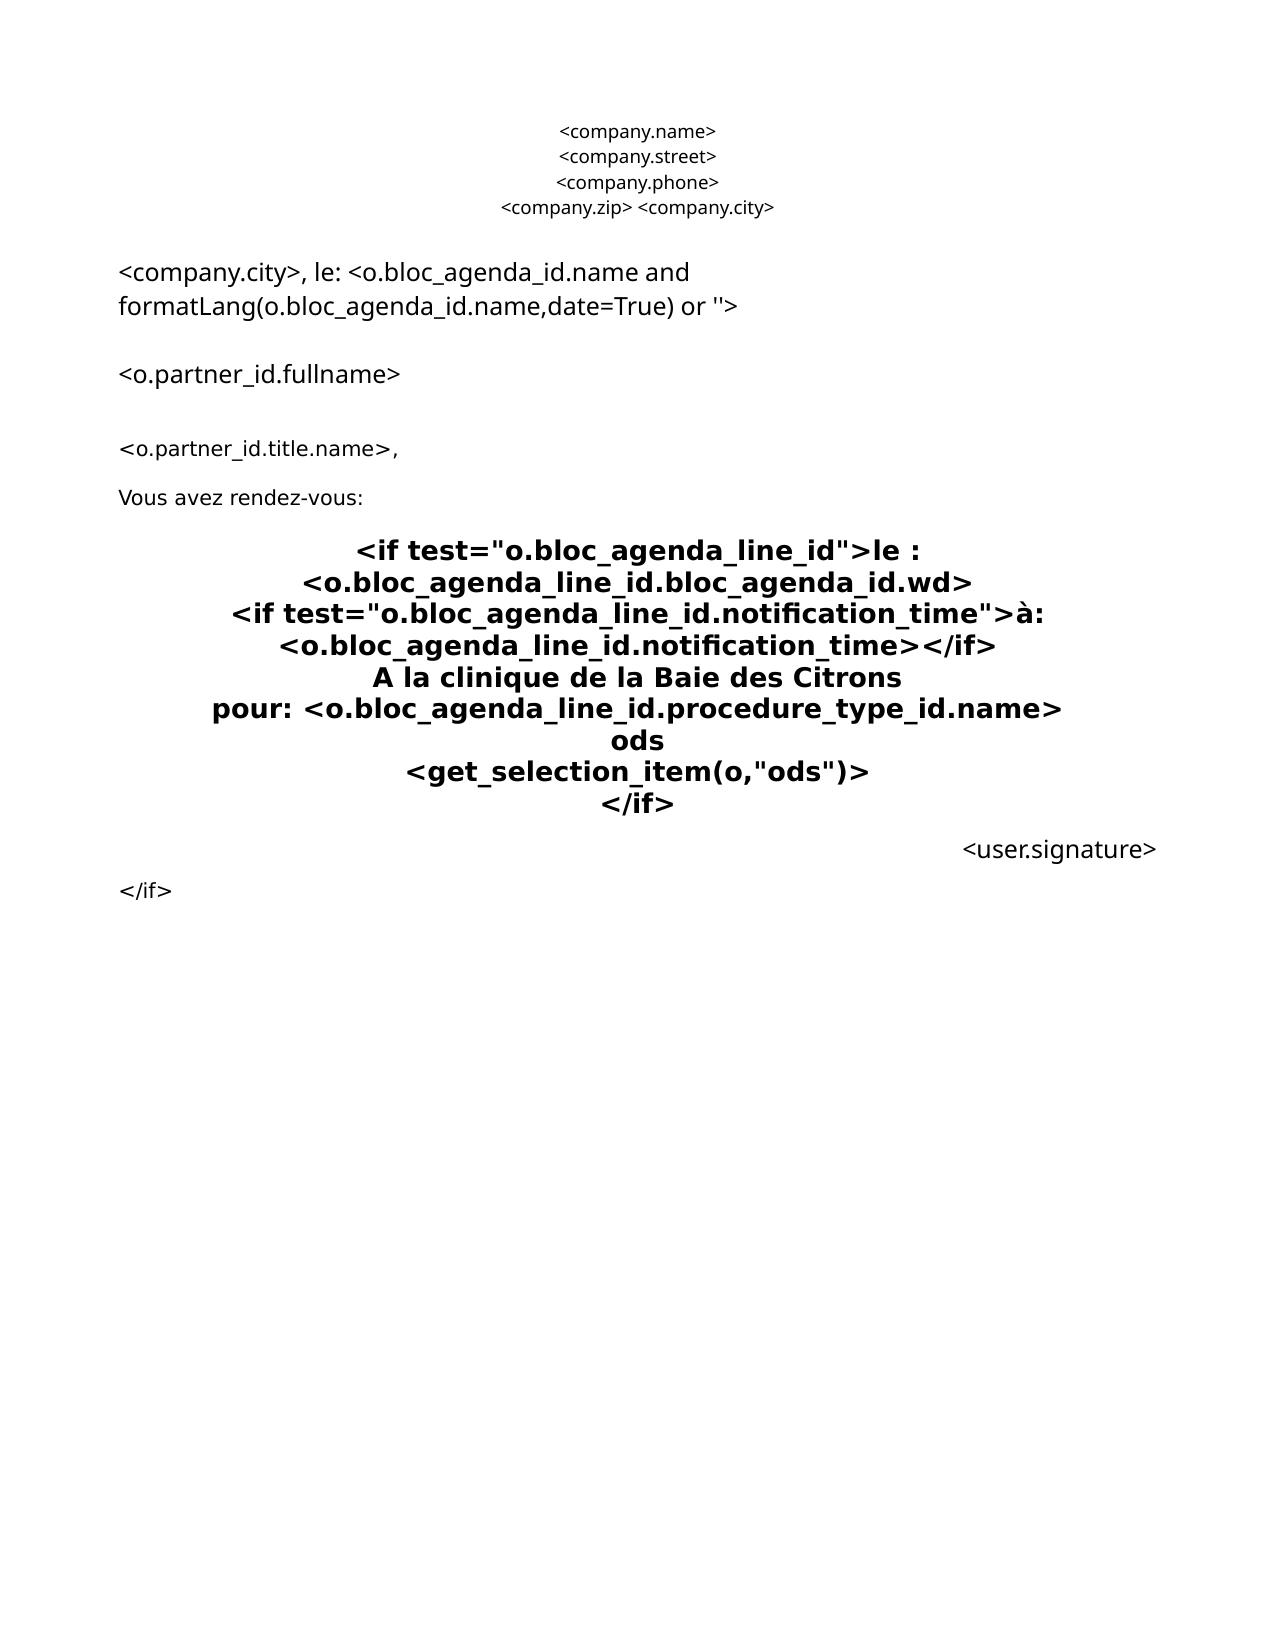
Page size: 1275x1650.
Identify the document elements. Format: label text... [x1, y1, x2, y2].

text </if> [118, 879, 1157, 903]
text <company.city>, le: <o.bloc_agenda_id.name and formatLang(o.bloc_agenda_id.name,date=True) or ''> [118, 254, 1157, 322]
text <o.partner_id.fullname> [118, 356, 1157, 391]
text <user.signature> [118, 832, 1157, 866]
text <company.name> [118, 118, 1157, 144]
text Vous avez rendez-vous: [118, 486, 1157, 511]
text <if test="o.bloc_agenda_line_id">le : <o.bloc_agenda_line_id.bloc_agenda_id.wd> <if test="o.bloc_agenda_line_id.notification_time">à: <o.bloc_agenda_line_id.notification_time></if> A la clinique de la Baie des Citrons pour: <o.bloc_agenda_line_id.procedure_type_id.name> ods <get_selection_item(o,"ods")> </if> [118, 536, 1157, 820]
text <company.phone> [118, 169, 1157, 195]
text <o.partner_id.title.name>, [118, 437, 1157, 461]
text <company.zip> <company.city> [118, 195, 1157, 220]
text <company.street> [118, 144, 1157, 169]
